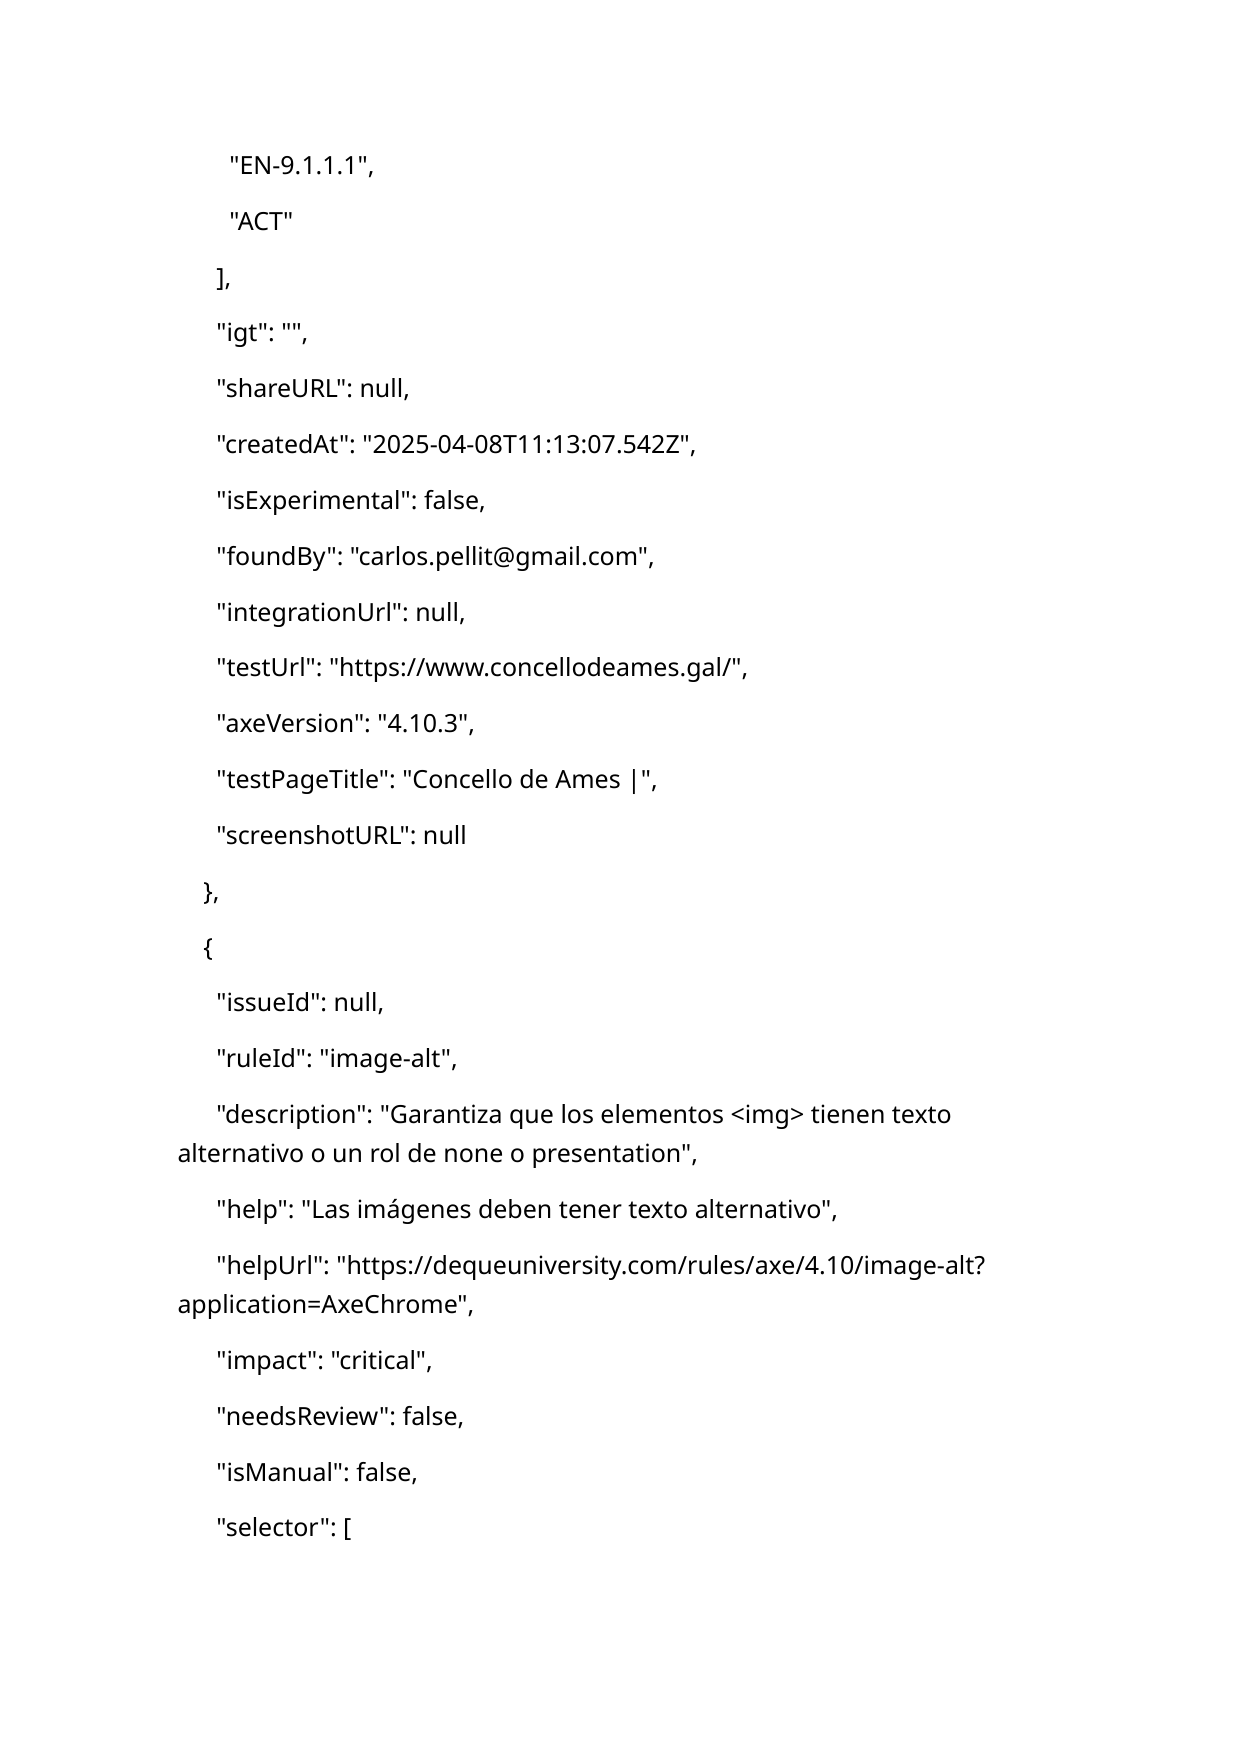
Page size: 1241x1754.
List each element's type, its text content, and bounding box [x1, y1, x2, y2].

text "selector": [ [177, 1510, 1063, 1544]
text "needsReview": false, [177, 1398, 1063, 1432]
text "help": "Las imágenes deben tener texto alternativo", [177, 1192, 1063, 1226]
text "isManual": false, [177, 1454, 1063, 1488]
text "screenshotURL": null [177, 818, 1063, 852]
text "impact": "critical", [177, 1343, 1063, 1377]
text "igt": "", [177, 315, 1063, 349]
text "testUrl": "https://www.concellodeames.gal/", [177, 650, 1063, 684]
text { [177, 929, 1063, 963]
text "description": "Garantiza que los elementos <img> tienen texto alternativo o un rol de none o presentation", [177, 1097, 1063, 1170]
text "testPageTitle": "Concello de Ames |", [177, 762, 1063, 796]
text "isExperimental": false, [177, 483, 1063, 517]
text "ACT" [177, 203, 1063, 237]
text "axeVersion": "4.10.3", [177, 706, 1063, 740]
text "createdAt": "2025-04-08T11:13:07.542Z", [177, 427, 1063, 461]
text "shareURL": null, [177, 371, 1063, 405]
text }, [177, 873, 1063, 907]
text "issueId": null, [177, 985, 1063, 1019]
text "helpUrl": "https://dequeuniversity.com/rules/axe/4.10/image-alt?application=AxeChrome", [177, 1248, 1063, 1321]
text ], [177, 259, 1063, 293]
text "EN-9.1.1.1", [177, 148, 1063, 182]
text "ruleId": "image-alt", [177, 1041, 1063, 1075]
text "foundBy": "carlos.pellit@gmail.com", [177, 538, 1063, 572]
text "integrationUrl": null, [177, 594, 1063, 628]
